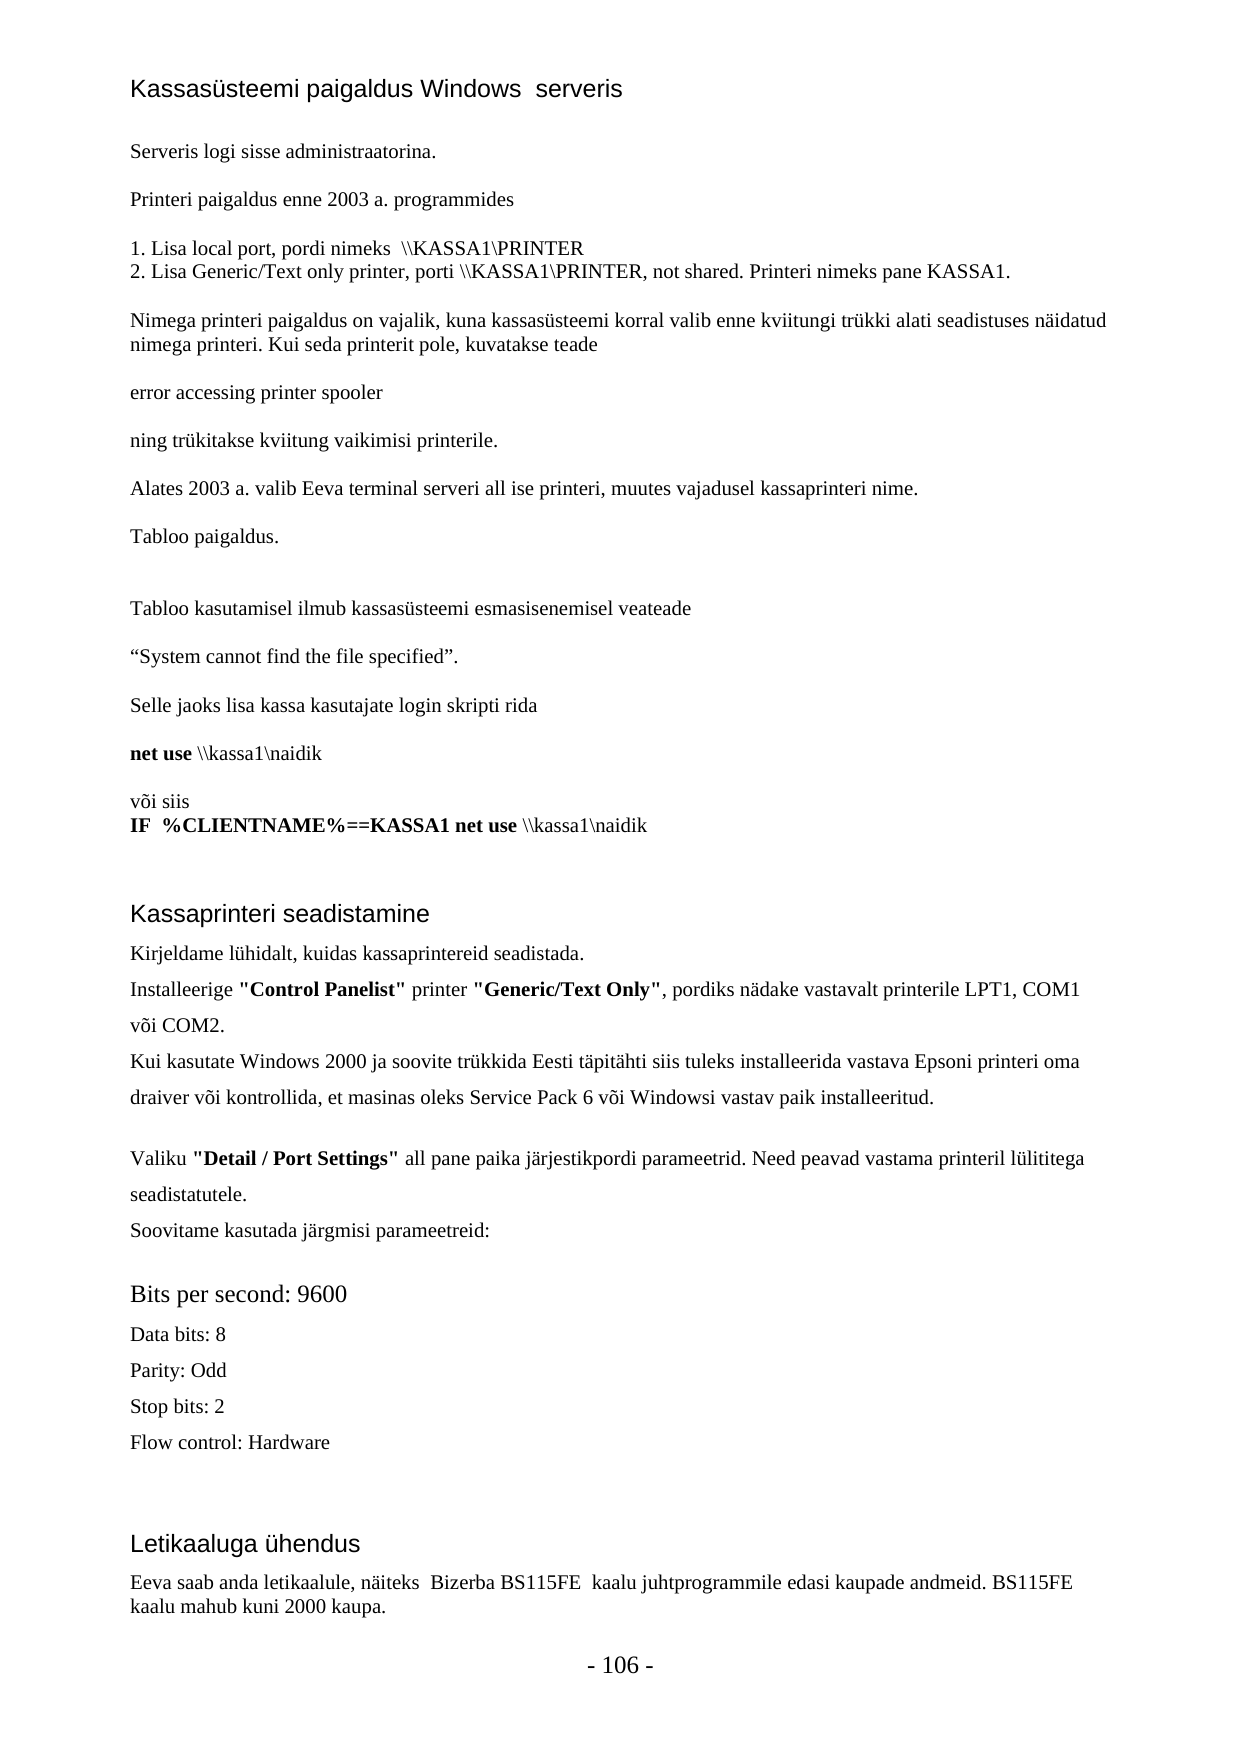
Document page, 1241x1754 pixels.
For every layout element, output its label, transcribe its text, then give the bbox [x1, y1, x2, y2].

text Soovitame kasutada järgmisi parameetreid: [130, 1218, 1110, 1242]
text error accessing printer spooler [130, 380, 1110, 404]
text IF %CLIENTNAME%==KASSA1 net use \\kassa1\naidik [130, 813, 1110, 837]
text Installeerige "Control Panelist" printer "Generic/Text Only", pordiks nädake vastavalt printerile LPT1, COM1 või COM2. [130, 977, 1110, 1037]
text või siis [130, 789, 1110, 813]
text 1. Lisa local port, pordi nimeks \\KASSA1\PRINTER [130, 235, 1110, 259]
text Bits per second: 9600 [130, 1279, 1110, 1308]
text Tabloo paigaldus. [130, 524, 1110, 548]
text ning trükitakse kviitung vaikimisi printerile. [130, 428, 1110, 452]
text net use \\kassa1\naidik [130, 741, 1110, 765]
text Data bits: 8 [130, 1322, 1110, 1346]
text Selle jaoks lisa kassa kasutajate login skripti rida [130, 693, 1110, 717]
text Printeri paigaldus enne 2003 a. programmides [130, 187, 1110, 211]
text Valiku "Detail / Port Settings" all pane paika järjestikpordi parameetrid. Need peavad vastama printeril lülititega seadistatutele. [130, 1146, 1110, 1206]
subtitle Kassaprinteri seadistamine [130, 899, 1110, 928]
text Flow control: Hardware [130, 1430, 1110, 1454]
text Nimega printeri paigaldus on vajalik, kuna kassasüsteemi korral valib enne kviitungi trükki alati seadistuses näidatud nimega printeri. Kui seda printerit pole, kuvatakse teade [130, 308, 1110, 356]
text “System cannot find the file specified”. [130, 644, 1110, 668]
text Alates 2003 a. valib Eeva terminal serveri all ise printeri, muutes vajadusel kassaprinteri nime. [130, 476, 1110, 500]
text Eeva saab anda letikaalule, näiteks Bizerba BS115FE kaalu juhtprogrammile edasi kaupade andmeid. BS115FE kaalu mahub kuni 2000 kaupa. [130, 1570, 1110, 1618]
text Stop bits: 2 [130, 1394, 1110, 1418]
text Kui kasutate Windows 2000 ja soovite trükkida Eesti täpitähti siis tuleks installeerida vastava Epsoni printeri oma draiver või kontrollida, et masinas oleks Service Pack 6 või Windowsi vastav paik installeeritud. [130, 1049, 1110, 1109]
text Tabloo kasutamisel ilmub kassasüsteemi esmasisenemisel veateade [130, 596, 1110, 620]
text 2. Lisa Generic/Text only printer, porti \\KASSA1\PRINTER, not shared. Printeri nimeks pane KASSA1. [130, 259, 1110, 308]
subtitle Kassasüsteemi paigaldus Windows serveris [130, 74, 1110, 103]
text Serveris logi sisse administraatorina. [130, 139, 1110, 163]
subtitle Letikaaluga ühendus [130, 1529, 1110, 1558]
text Kirjeldame lühidalt, kuidas kassaprintereid seadistada. [130, 941, 1110, 965]
text Parity: Odd [130, 1358, 1110, 1382]
